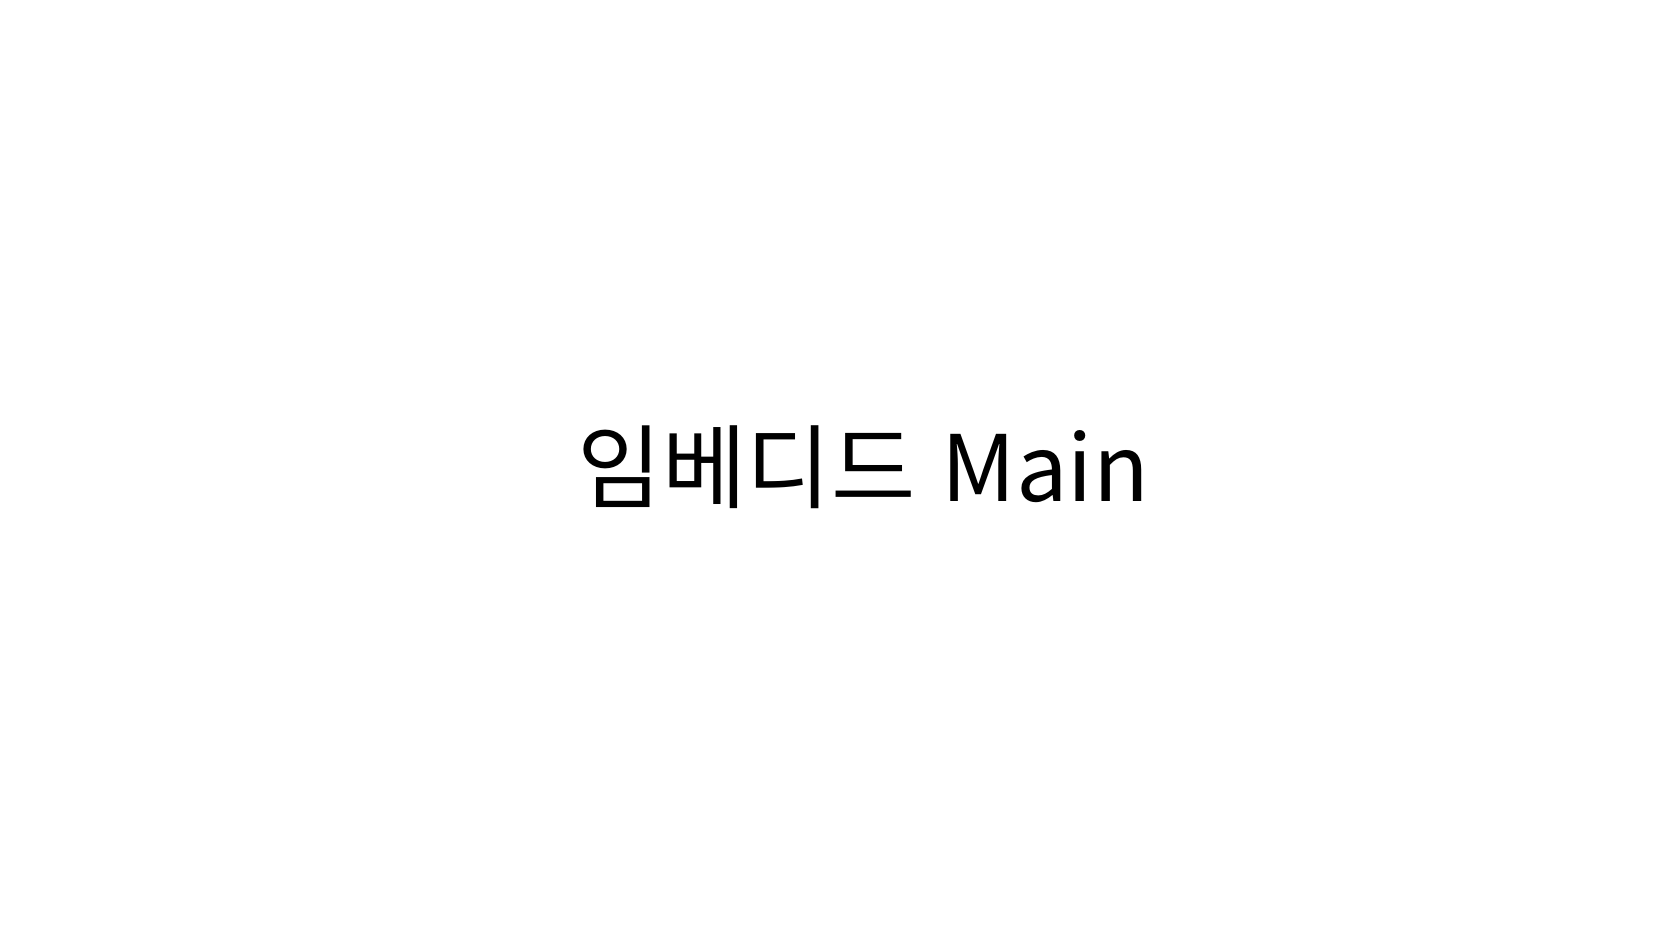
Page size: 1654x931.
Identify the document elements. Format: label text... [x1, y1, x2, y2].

title 임베디드 Main [106, 384, 1595, 540]
